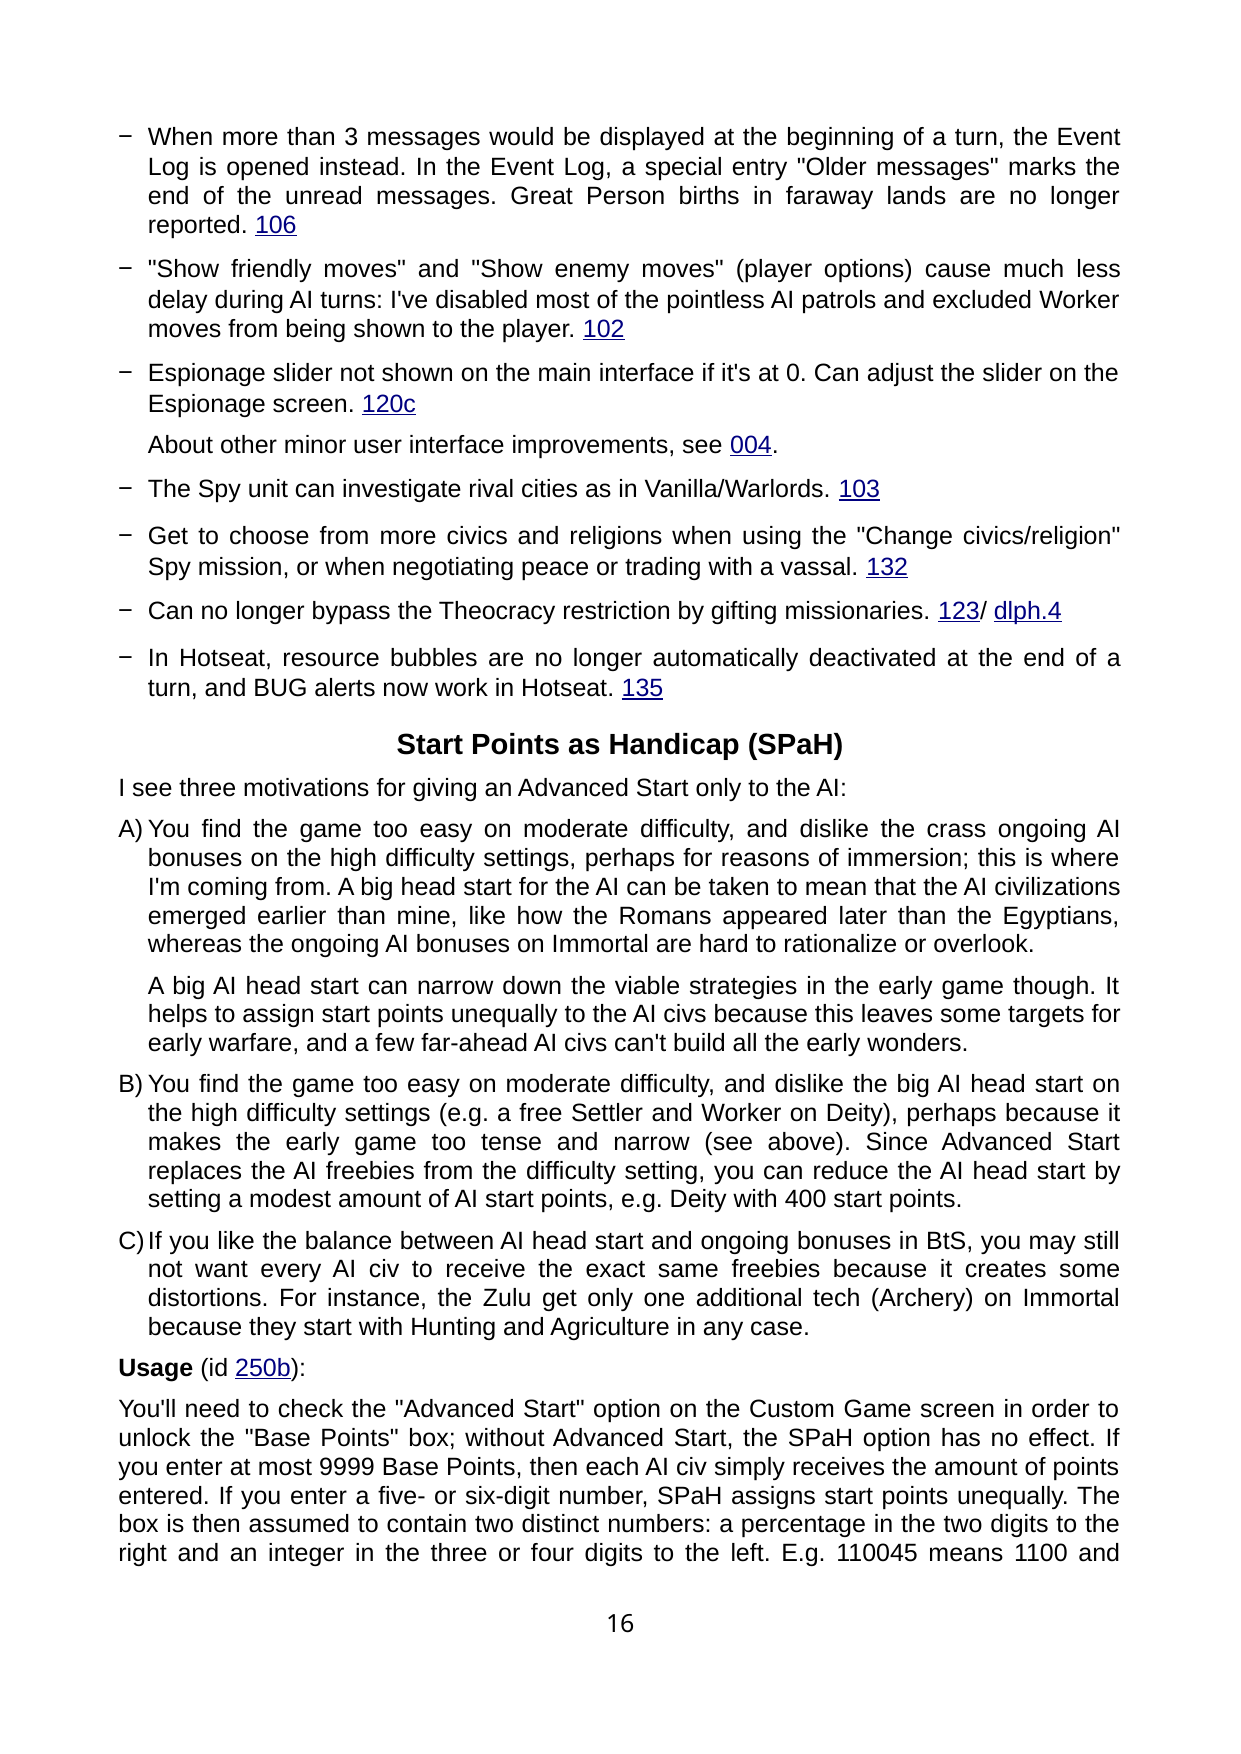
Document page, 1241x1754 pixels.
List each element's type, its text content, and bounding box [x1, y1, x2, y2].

list You find the game too easy on moderate difficulty, and dislike the crass ongoing AI bonuses on the high difficulty settings, perhaps for reasons of immersion; this is where I'm coming from. A big head start for the AI can be taken to mean that the AI civilizations emerged earlier than mine, like how the Romans appeared later than the Egyptians, whereas the ongoing AI bonuses on Immortal are hard to rationalize or overlook. [118, 814, 1122, 958]
list About other minor user interface improvements, see 004. [118, 430, 1122, 459]
list A big AI head start can narrow down the viable strategies in the early game though. It helps to assign start points unequally to the AI civs because this leaves some targets for early warfare, and a few far-ahead AI civs can't build all the early wonders. [118, 971, 1122, 1057]
list Can no longer bypass the Theocracy restriction by gifting missionaries. 123/ dlph.4 [118, 593, 1122, 627]
text You'll need to check the "Advanced Start" option on the Custom Game screen in order to unlock the "Base Points" box; without Advanced Start, the SPaH option has no effect. If you enter at most 9999 Base Points, then each AI civ simply receives the amount of points entered. If you enter a five- or six-digit number, SPaH assigns start points unequally. The box is then assumed to contain two distinct numbers: a percentage in the two digits to the right and an integer in the three or four digits to the left. E.g. 110045 means 1100 and [118, 1394, 1122, 1567]
list Get to choose from more civics and religions when using the "Change civics/religion" Spy mission, or when negotiating peace or trading with a vassal. 132 [118, 518, 1122, 580]
list Espionage slider not shown on the main interface if it's at 0. Can adjust the slider on the Espionage screen. 120c [118, 355, 1122, 418]
list The Spy unit can investigate rival cities as in Vanilla/Warlords. 103 [118, 471, 1122, 505]
text I see three motivations for giving an Advanced Start only to the AI: [118, 773, 1122, 802]
list "Show friendly moves" and "Show enemy moves" (player options) cause much less delay during AI turns: I've disabled most of the pointless AI patrols and excluded Worker moves from being shown to the player. 102 [118, 251, 1122, 342]
list When more than 3 messages would be displayed at the beginning of a turn, the Event Log is opened instead. In the Event Log, a special entry "Older messages" marks the end of the unread messages. Great Person births in faraway lands are no longer reported. 106 [118, 118, 1122, 238]
list If you like the balance between AI head start and ongoing bonuses in BtS, you may still not want every AI civ to receive the exact same freebies because it creates some distortions. For instance, the Zulu get only one additional tech (Archery) on Immortal because they start with Hunting and Agriculture in any case. [118, 1226, 1122, 1341]
list In Hotseat, resource bubbles are no longer automatically deactivated at the end of a turn, and BUG alerts now work in Hotseat. 135 [118, 639, 1122, 702]
subtitle Start Points as Handicap (SPaH) [118, 727, 1122, 761]
list You find the game too easy on moderate difficulty, and dislike the big AI head start on the high difficulty settings (e.g. a free Settler and Worker on Deity), perhaps because it makes the early game too tense and narrow (see above). Since Advanced Start replaces the AI freebies from the difficulty setting, you can reduce the AI head start by setting a modest amount of AI start points, e.g. Deity with 400 start points. [118, 1069, 1122, 1213]
text Usage (id 250b): [118, 1353, 1122, 1382]
